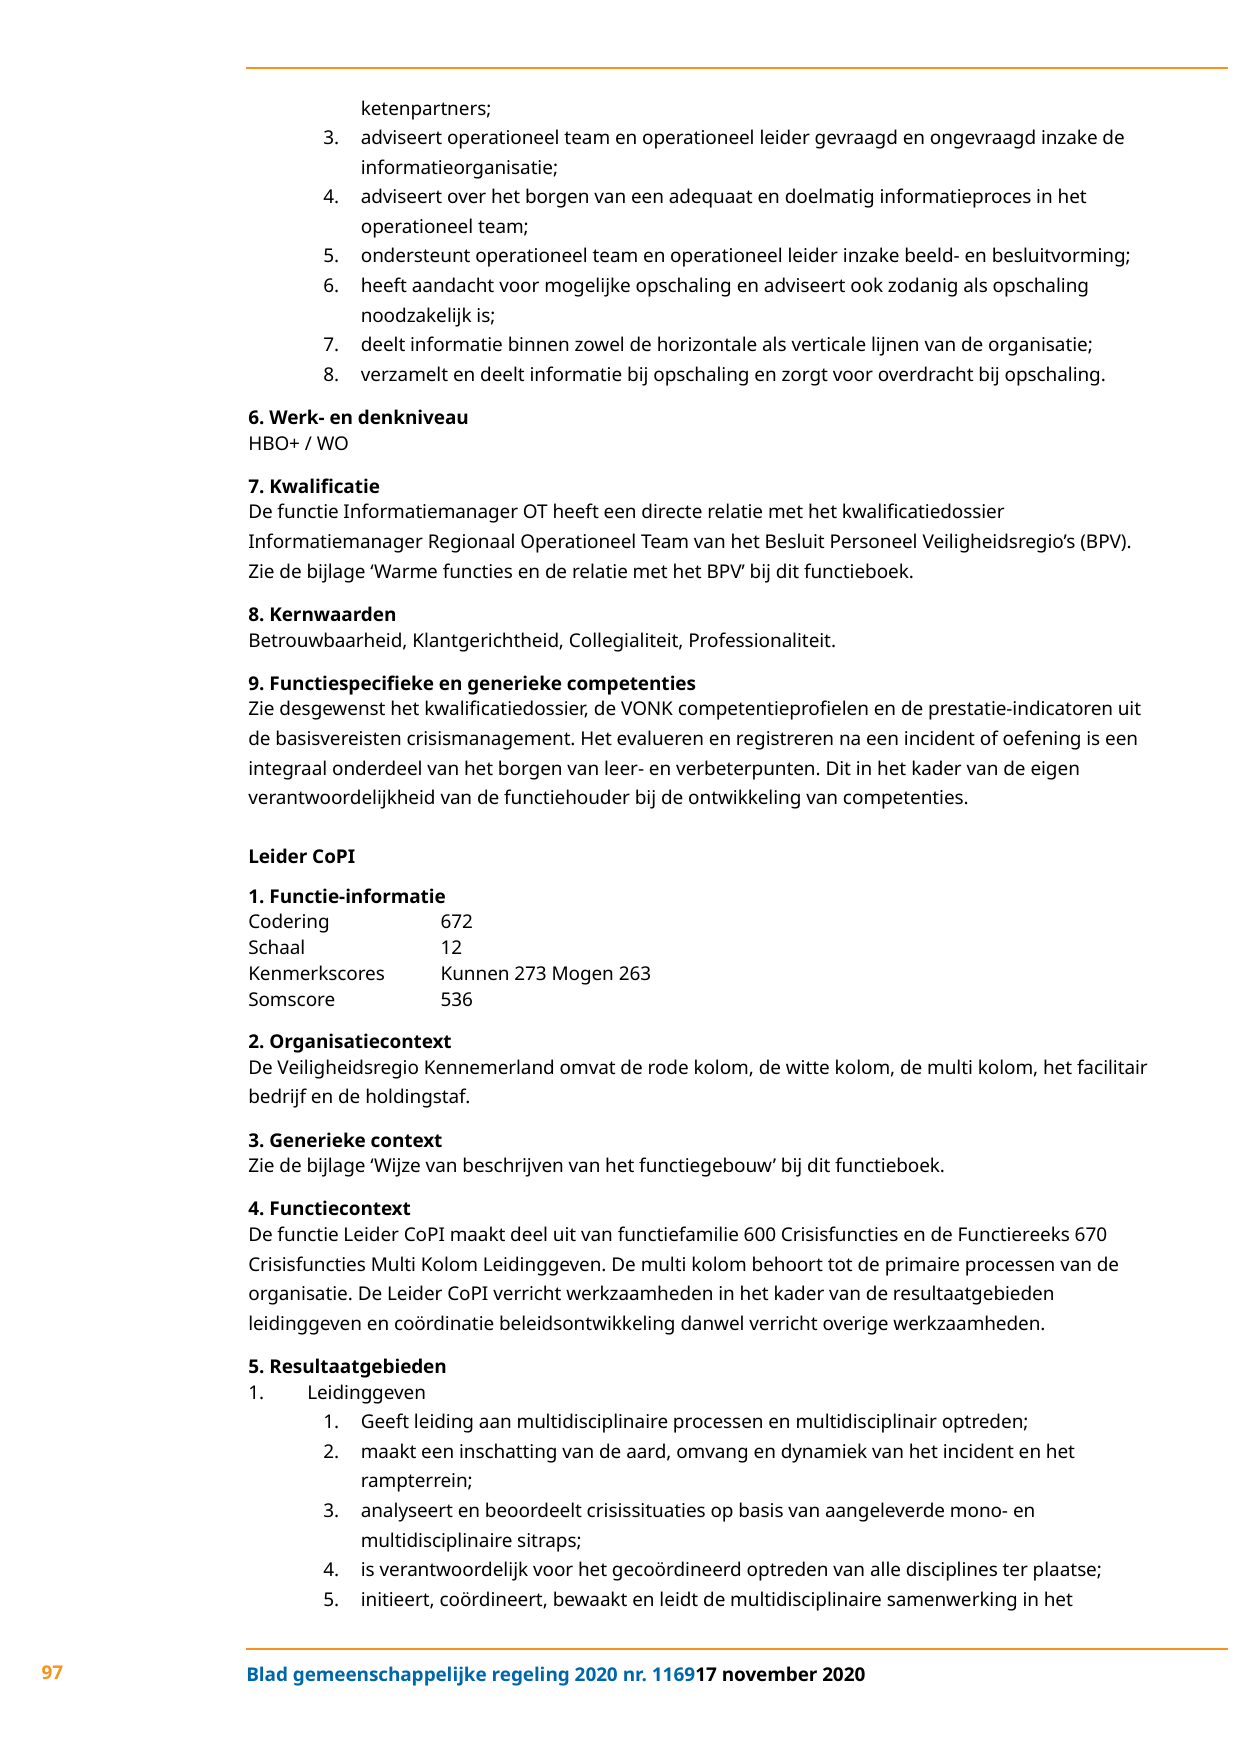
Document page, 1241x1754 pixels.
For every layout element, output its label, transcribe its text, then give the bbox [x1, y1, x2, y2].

text 7. Kwalificatie [248, 473, 1152, 499]
text De functie Informatiemanager OT heeft een directe relatie met het kwalificatiedossier Informatiemanager Regionaal Operationeel Team van het Besluit Personeel Veiligheidsregio’s (BPV). Zie de bijlage ‘Warme functies en de relatie met het BPV’ bij dit functieboek. [248, 499, 1152, 584]
list is verantwoordelijk voor het gecoördineerd optreden van alle disciplines ter plaatse; [323, 1556, 1152, 1582]
list ketenpartners; [323, 95, 1152, 121]
text HBO+ / WO [248, 430, 1152, 456]
table_cell Schaal [248, 934, 440, 960]
list initieert, coördineert, bewaakt en leidt de multidisciplinaire samenwerking in het [323, 1586, 1152, 1612]
list heeft aandacht voor mogelijke opschaling en adviseert ook zodanig als opschaling noodzakelijk is; [323, 272, 1152, 328]
text De functie Leider CoPI maakt deel uit van functiefamilie 600 Crisisfuncties en de Functiereeks 670 Crisisfuncties Multi Kolom Leidinggeven. De multi kolom behoort tot de primaire processen van de organisatie. De Leider CoPI verricht werkzaamheden in het kader van de resultaatgebieden leidinggeven en coördinatie beleidsontwikkeling danwel verricht overige werkzaamheden. [248, 1221, 1152, 1336]
text Zie desgewenst het kwalificatiedossier, de VONK competentieprofielen en de prestatie-indicatoren uit de basisvereisten crisismanagement. Het evalueren en registreren na een incident of oefening is een integraal onderdeel van het borgen van leer- en verbeterpunten. Dit in het kader van de eigen verantwoordelijkheid van de functiehouder bij de ontwikkeling van competenties. [248, 696, 1152, 810]
list ondersteunt operationeel team en operationeel leider inzake beeld- en besluitvorming; [323, 243, 1152, 268]
text 5. Resultaatgebieden [248, 1353, 1152, 1379]
text 8. Kernwaarden [248, 601, 1152, 627]
list deelt informatie binnen zowel de horizontale als verticale lijnen van de organisatie; [323, 331, 1152, 357]
list maakt een inschatting van de aard, omvang en dynamiek van het incident en het rampterrein; [323, 1438, 1152, 1493]
table_cell Kunnen 273 Mogen 263 [440, 960, 1152, 986]
table_cell 12 [440, 934, 1152, 960]
text 6. Werk- en denkniveau [248, 404, 1152, 430]
picture [41, 47, 231, 172]
text De Veiligheidsregio Kennemerland omvat de rode kolom, de witte kolom, de multi kolom, het facilitair bedrijf en de holdingstaf. [248, 1054, 1152, 1109]
list Leidinggeven [248, 1379, 1152, 1405]
text 4. Functiecontext [248, 1196, 1152, 1221]
text Zie de bijlage ‘Wijze van beschrijven van het functiegebouw’ bij dit functieboek. [248, 1152, 1152, 1178]
text Betrouwbaarheid, Klantgerichtheid, Collegialiteit, Professionaliteit. [248, 627, 1152, 652]
text Leider CoPI [248, 843, 1152, 869]
list Geeft leiding aan multidisciplinaire processen en multidisciplinair optreden; [323, 1408, 1152, 1434]
list adviseert over het borgen van een adequaat en doelmatig informatieproces in het operationeel team; [323, 183, 1152, 239]
list adviseert operationeel team en operationeel leider gevraagd en ongevraagd inzake de informatieorganisatie; [323, 124, 1152, 180]
list analyseert en beoordeelt crisissituaties op basis van aangeleverde mono- en multidisciplinaire sitraps; [323, 1497, 1152, 1553]
text 2. Organisatiecontext [248, 1028, 1152, 1054]
table_header 672 [440, 909, 1152, 934]
table_cell Kenmerkscores [248, 960, 440, 986]
text 1. Functie-informatie [248, 883, 1152, 908]
table_header Codering [248, 909, 440, 934]
table_cell Somscore [248, 986, 440, 1012]
text 3. Generieke context [248, 1127, 1152, 1152]
text 9. Functiespecifieke en generieke competenties [248, 670, 1152, 696]
table_cell 536 [440, 986, 1152, 1012]
list verzamelt en deelt informatie bij opschaling en zorgt voor overdracht bij opschaling. [323, 361, 1152, 387]
